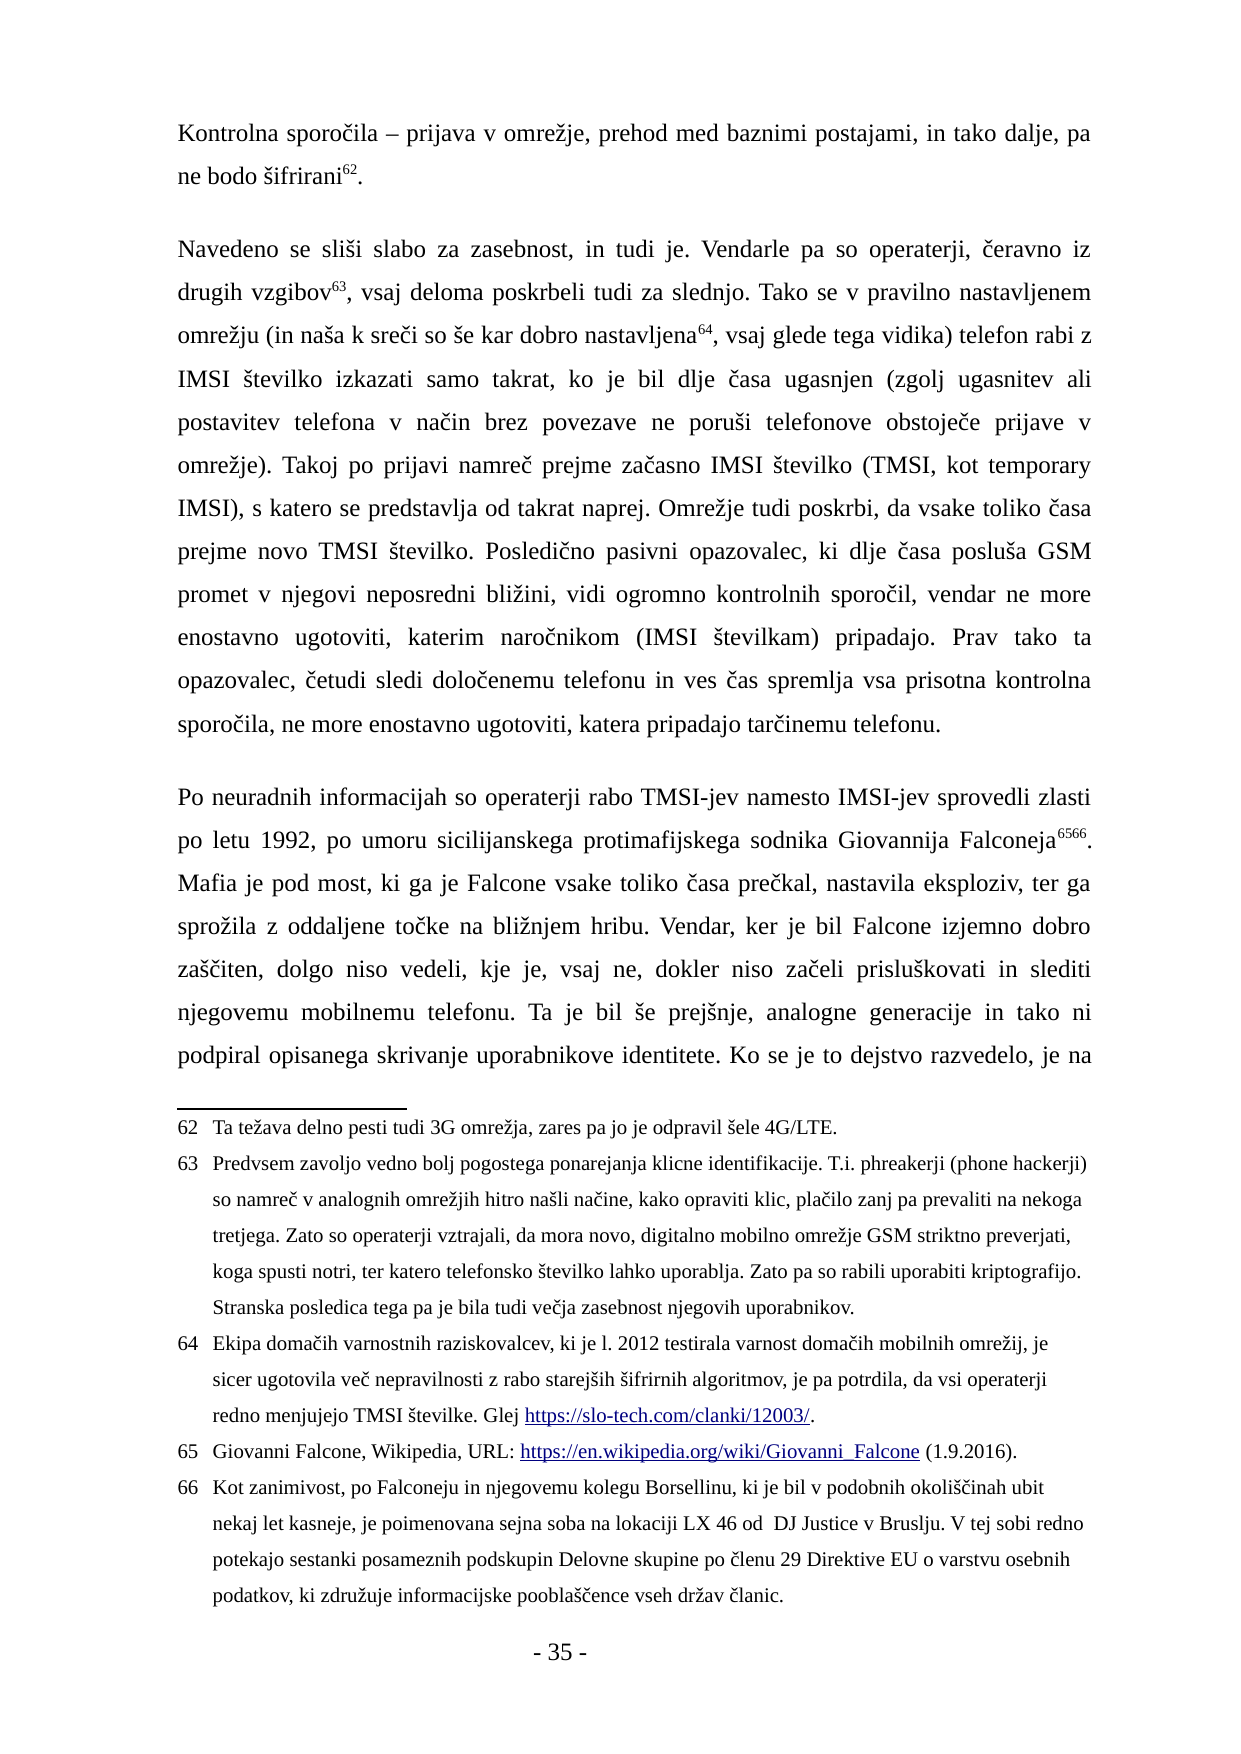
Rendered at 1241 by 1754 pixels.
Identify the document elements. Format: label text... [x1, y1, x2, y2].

text Ta težava delno pesti tudi 3G omrežja, zares pa jo je odpravil šele 4G/LTE. [177, 1114, 1093, 1139]
text Kot zanimivost, po Falconeju in njegovemu kolegu Borsellinu, ki je bil v podobnih okoliščinah ubit nekaj let kasneje, je poimenovana sejna soba na lokaciji LX 46 od DJ Justice v Bruslju. V tej sobi redno potekajo sestanki posameznih podskupin Delovne skupine po členu 29 Direktive EU o varstvu osebnih podatkov, ki združuje informacijske pooblaščence vseh držav članic. [177, 1475, 1093, 1607]
text Giovanni Falcone, Wikipedia, URL: https://en.wikipedia.org/wiki/Giovanni_Falcone (1.9.2016). [177, 1439, 1093, 1463]
text Kontrolna sporočila – prijava v omrežje, prehod med baznimi postajami, in tako dalje, pa ne bodo šifrirani. [177, 118, 1093, 190]
text Navedeno se sliši slabo za zasebnost, in tudi je. Vendarle pa so operaterji, čeravno iz drugih vzgibov, vsaj deloma poskrbeli tudi za slednjo. Tako se v pravilno nastavljenem omrežju (in naša k sreči so še kar dobro nastavljena, vsaj glede tega vidika) telefon rabi z IMSI številko izkazati samo takrat, ko je bil dlje časa ugasnjen (zgolj ugasnitev ali postavitev telefona v način brez povezave ne poruši telefonove obstoječe prijave v omrežje). Takoj po prijavi namreč prejme začasno IMSI številko (TMSI, kot temporary IMSI), s katero se predstavlja od takrat naprej. Omrežje tudi poskrbi, da vsake toliko časa prejme novo TMSI številko. Posledično pasivni opazovalec, ki dlje časa posluša GSM promet v njegovi neposredni bližini, vidi ogromno kontrolnih sporočil, vendar ne more enostavno ugotoviti, katerim naročnikom (IMSI številkam) pripadajo. Prav tako ta opazovalec, četudi sledi določenemu telefonu in ves čas spremlja vsa prisotna kontrolna sporočila, ne more enostavno ugotoviti, katera pripadajo tarčinemu telefonu. [177, 234, 1093, 737]
text Predvsem zavoljo vedno bolj pogostega ponarejanja klicne identifikacije. T.i. phreakerji (phone hackerji) so namreč v analognih omrežjih hitro našli načine, kako opraviti klic, plačilo zanj pa prevaliti na nekoga tretjega. Zato so operaterji vztrajali, da mora novo, digitalno mobilno omrežje GSM striktno preverjati, koga spusti notri, ter katero telefonsko številko lahko uporablja. Zato pa so rabili uporabiti kriptografijo. Stranska posledica tega pa je bila tudi večja zasebnost njegovih uporabnikov. [177, 1151, 1093, 1319]
text Po neuradnih informacijah so operaterji rabo TMSI-jev namesto IMSI-jev sprovedli zlasti po letu 1992, po umoru sicilijanskega protimafijskega sodnika Giovannija Falconeja. Mafia je pod most, ki ga je Falcone vsake toliko časa prečkal, nastavila eksploziv, ter ga sprožila z oddaljene točke na bližnjem hribu. Vendar, ker je bil Falcone izjemno dobro zaščiten, dolgo niso vedeli, kje je, vsaj ne, dokler niso začeli prisluškovati in slediti njegovemu mobilnemu telefonu. Ta je bil še prejšnje, analogne generacije in tako ni podpiral opisanega skrivanje uporabnikove identitete. Ko se je to dejstvo razvedelo, je na [177, 782, 1093, 1069]
text Ekipa domačih varnostnih raziskovalcev, ki je l. 2012 testirala varnost domačih mobilnih omrežij, je sicer ugotovila več nepravilnosti z rabo starejših šifrirnih algoritmov, je pa potrdila, da vsi operaterji redno menjujejo TMSI številke. Glej https://slo-tech.com/clanki/12003/. [177, 1331, 1093, 1427]
